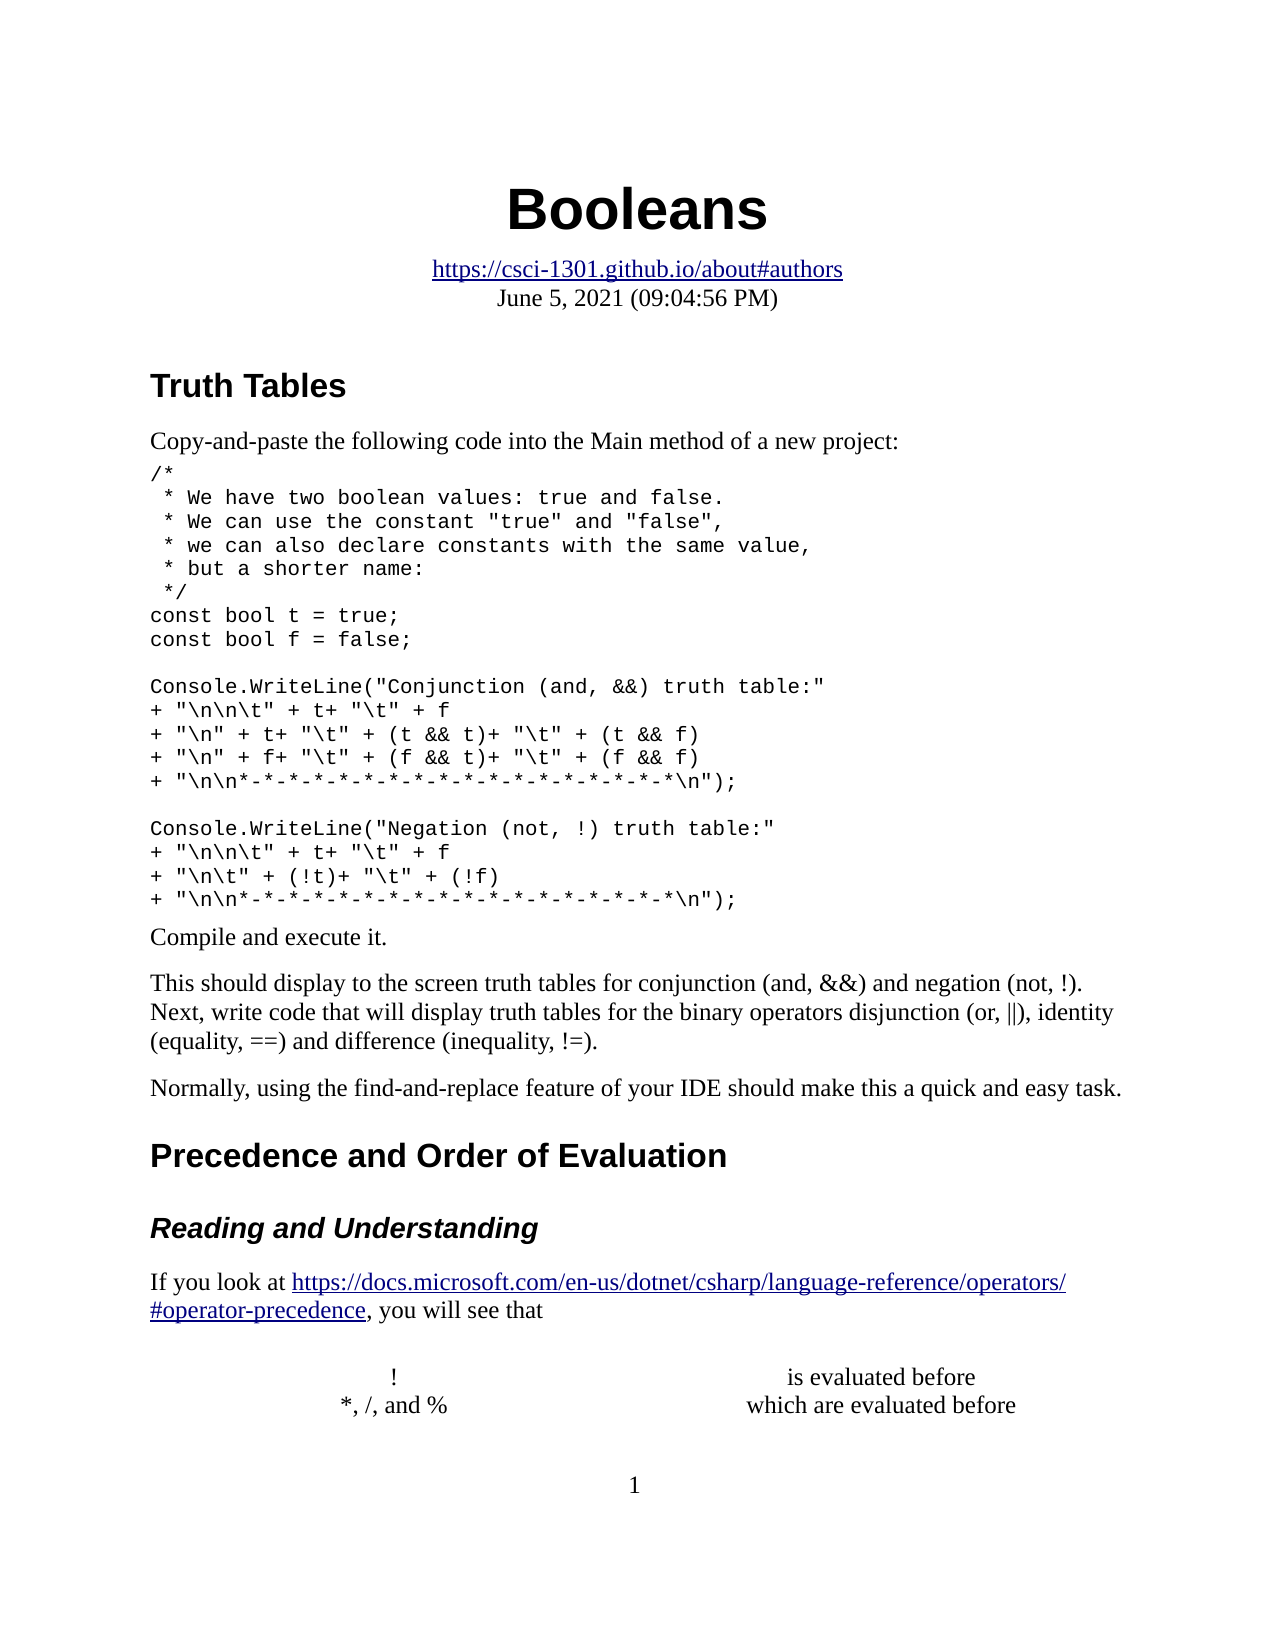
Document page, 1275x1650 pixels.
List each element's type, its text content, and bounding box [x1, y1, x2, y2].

text + "\n\n*-*-*-*-*-*-*-*-*-*-*-*-*-*-*-*-*-*\n"); [150, 771, 1125, 795]
table_header [150, 1333, 637, 1362]
text + "\n\t" + (!t)+ "\t" + (!f) [150, 866, 1125, 889]
text Console.WriteLine("Conjunction (and, &&) truth table:" [150, 676, 1125, 700]
text + "\n" + f+ "\t" + (f && t)+ "\t" + (f && f) [150, 747, 1125, 771]
title Booleans [150, 175, 1125, 242]
text * We have two boolean values: true and false. [150, 487, 1125, 511]
text Copy-and-paste the following code into the Main method of a new project: [150, 426, 1125, 455]
table_cell is evaluated before [638, 1362, 1125, 1391]
text + "\n" + t+ "\t" + (t && t)+ "\t" + (t && f) [150, 724, 1125, 747]
text https://csci-1301.github.io/about#authors [150, 254, 1125, 283]
text June 5, 2021 (09:04:56 PM) [150, 283, 1125, 312]
subtitle Precedence and Order of Evaluation [150, 1135, 1125, 1174]
text This should display to the screen truth tables for conjunction (and, &&) and negation (not, !). Next, write code that will display truth tables for the binary operators disjunction (or, ||), identity (equality, ==) and difference (inequality, !=). [150, 968, 1125, 1055]
text const bool t = true; [150, 606, 1125, 629]
text * but a shorter name: [150, 558, 1125, 582]
table_cell ! [150, 1362, 637, 1391]
table_cell *, /, and % [150, 1391, 637, 1419]
text * we can also declare constants with the same value, [150, 534, 1125, 558]
subtitle Reading and Understanding [150, 1212, 1125, 1245]
text /* [150, 464, 1125, 487]
text + "\n\n\t" + t+ "\t" + f [150, 700, 1125, 724]
text const bool f = false; [150, 629, 1125, 653]
text If you look at https://docs.microsoft.com/en-us/dotnet/csharp/language-reference/operators/#operator-precedence, you will see that [150, 1267, 1125, 1324]
text + "\n\n\t" + t+ "\t" + f [150, 842, 1125, 866]
text Normally, using the find-and-replace feature of your IDE should make this a quick and easy task. [150, 1073, 1125, 1101]
text * We can use the constant "true" and "false", [150, 511, 1125, 534]
text Console.WriteLine("Negation (not, !) truth table:" [150, 818, 1125, 842]
text Compile and execute it. [150, 922, 1125, 951]
text */ [150, 582, 1125, 606]
text + "\n\n*-*-*-*-*-*-*-*-*-*-*-*-*-*-*-*-*-*\n"); [150, 889, 1125, 913]
subtitle Truth Tables [150, 366, 1125, 404]
table_header [638, 1333, 1125, 1362]
table_cell which are evaluated before [638, 1391, 1125, 1419]
